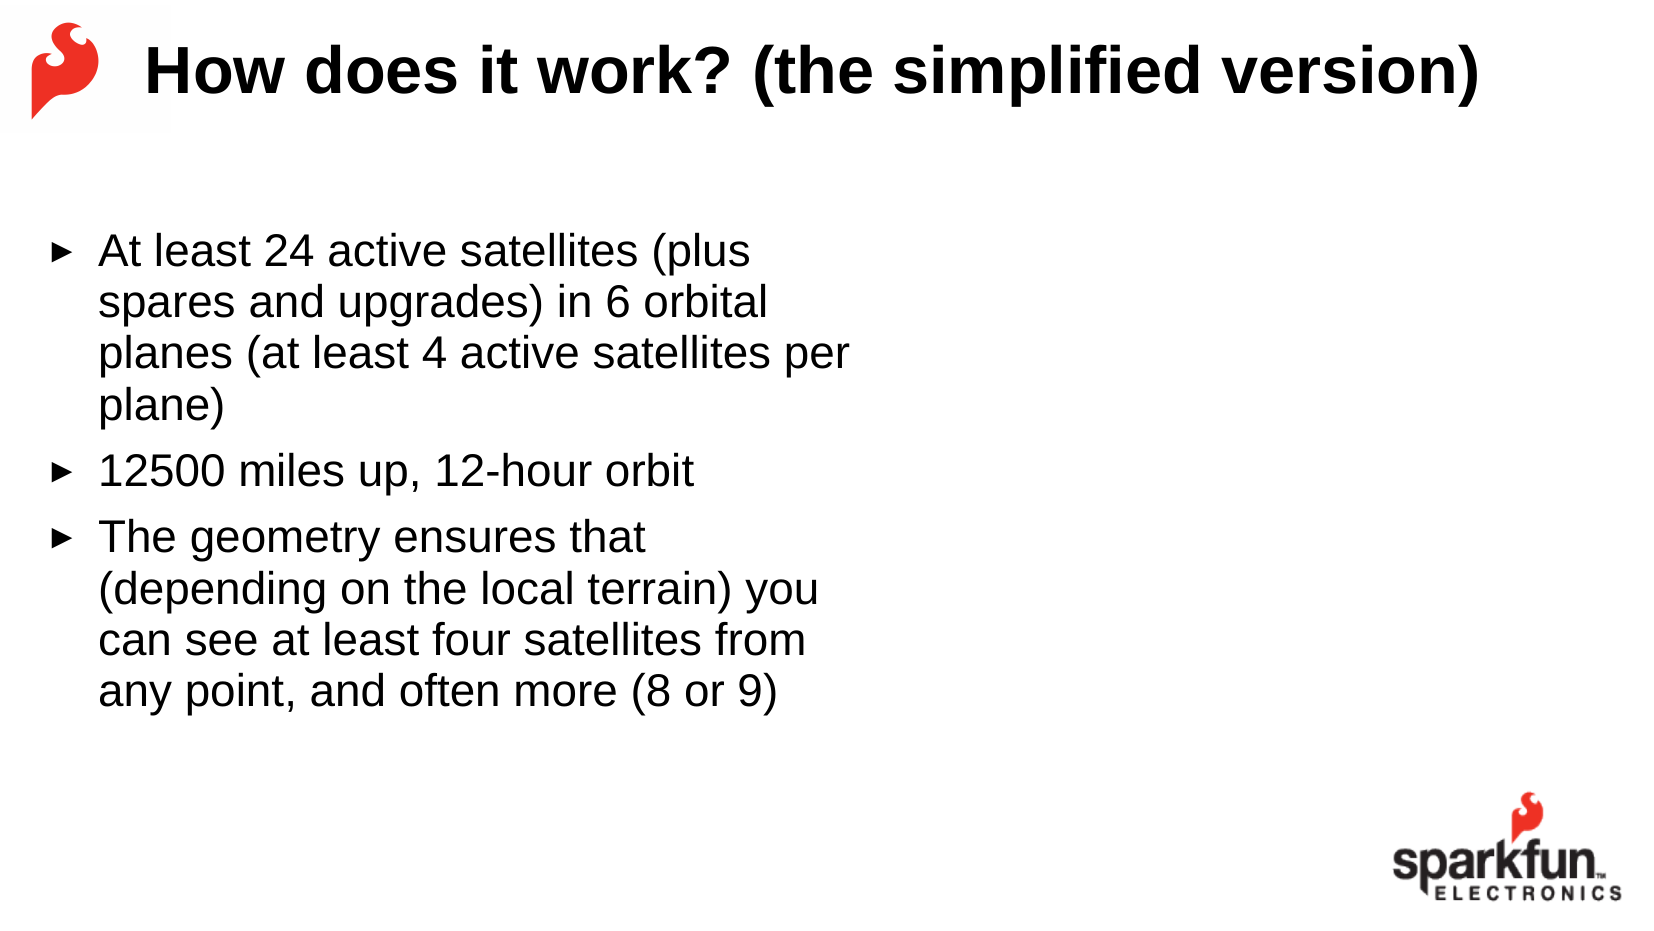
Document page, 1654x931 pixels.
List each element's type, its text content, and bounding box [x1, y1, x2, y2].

list At least 24 active satellites (plus spares and upgrades) in 6 orbital planes (at least 4 active satellites per plane) 12500 miles up, 12-hour orbit The geometry ensures that (depending on the local terrain) you can see at least four satellites from any point, and often more (8 or 9) [27, 225, 860, 901]
picture [879, 189, 1654, 926]
title How does it work? (the simplified version) [144, 33, 1509, 109]
picture [0, 5, 171, 133]
